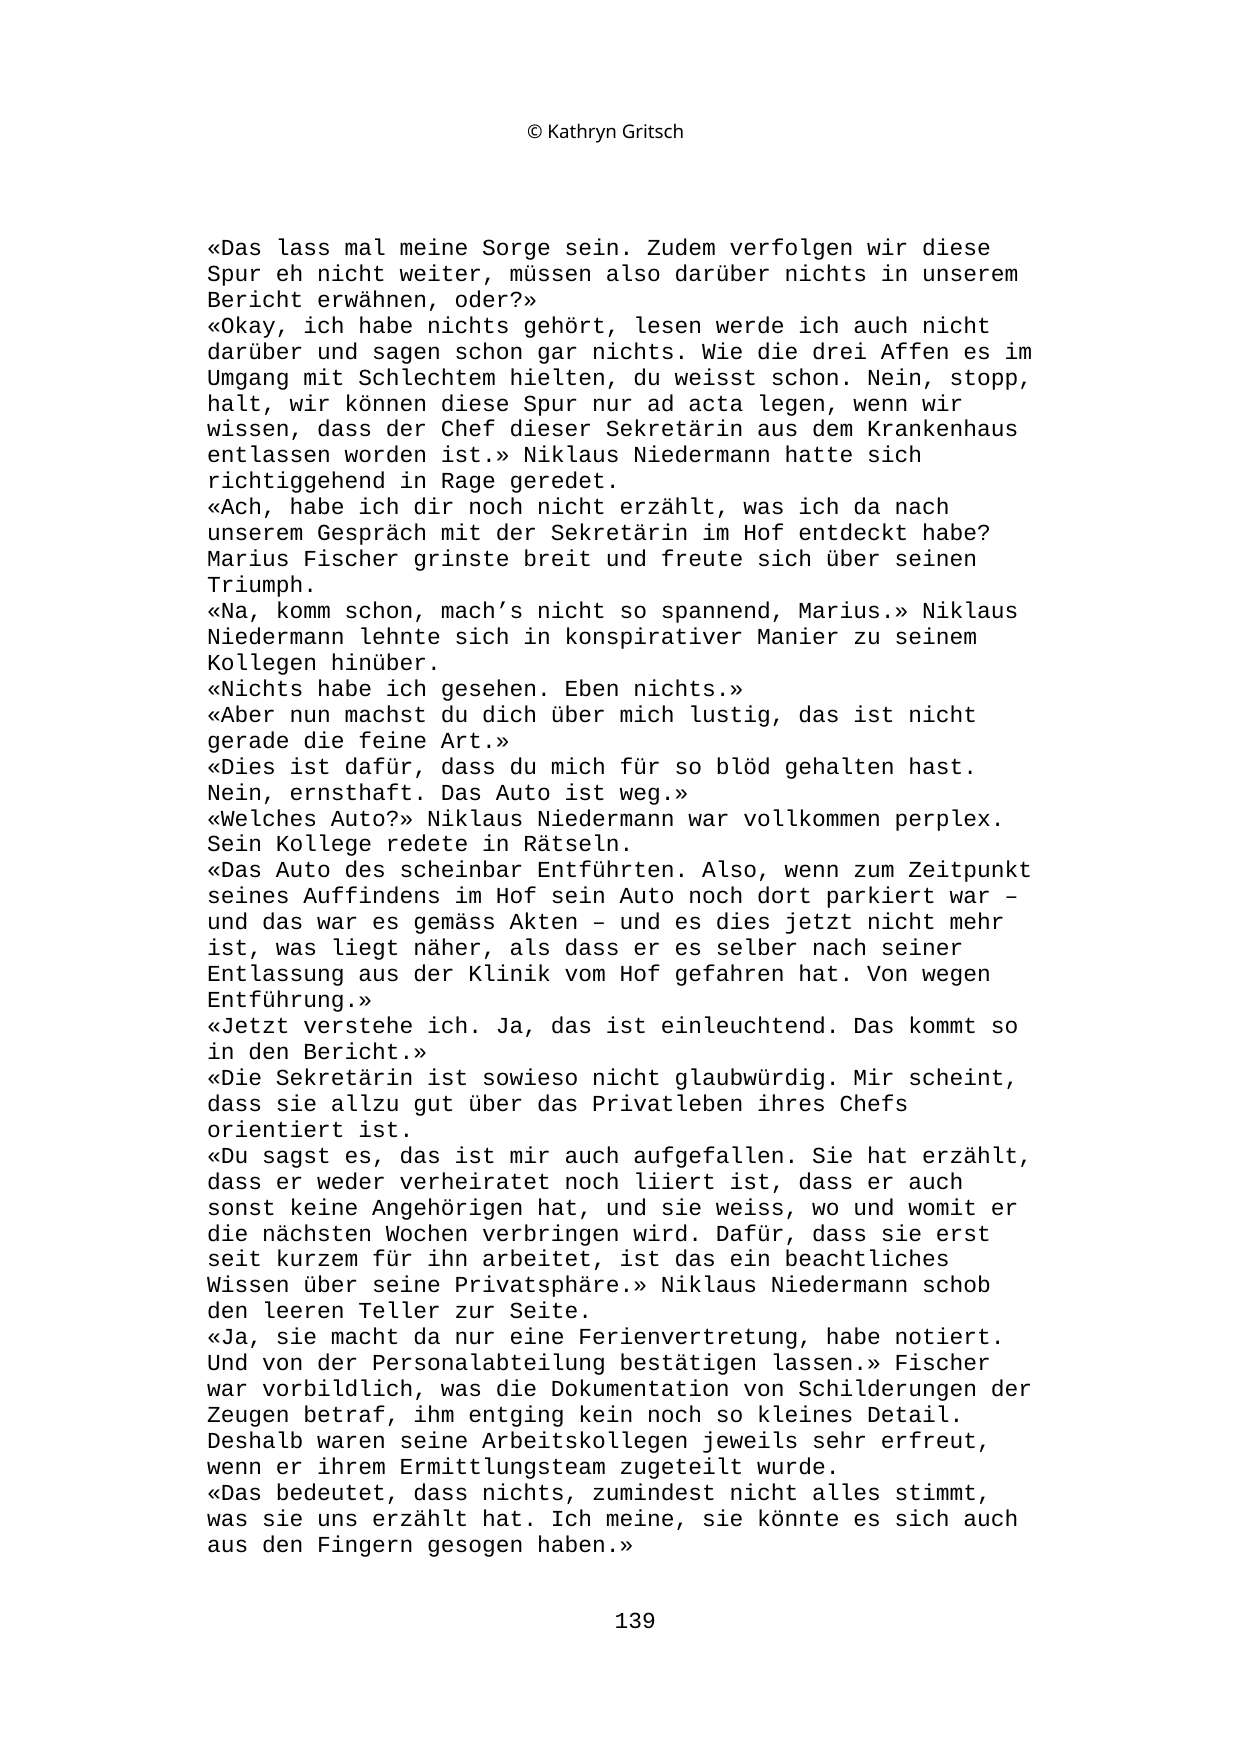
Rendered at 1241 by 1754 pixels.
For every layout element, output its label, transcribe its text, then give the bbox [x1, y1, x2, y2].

text «Ach, habe ich dir noch nicht erzählt, was ich da nach unserem Gespräch mit der Sekretärin im Hof entdeckt habe? Marius Fischer grinste breit und freute sich über seinen Triumph. [207, 496, 1034, 599]
text «Nichts habe ich gesehen. Eben nichts.» [207, 677, 1034, 703]
text «Jetzt verstehe ich. Ja, das ist einleuchtend. Das kommt so in den Bericht.» [207, 1014, 1034, 1066]
text «Das lass mal meine Sorge sein. Zudem verfolgen wir diese Spur eh nicht weiter, müssen also darüber nichts in unserem Bericht erwähnen, oder?» [207, 236, 1034, 314]
text «Okay, ich habe nichts gehört, lesen werde ich auch nicht darüber und sagen schon gar nichts. Wie die drei Affen es im Umgang mit Schlechtem hielten, du weisst schon. Nein, stopp, halt, wir können diese Spur nur ad acta legen, wenn wir wissen, dass der Chef dieser Sekretärin aus dem Krankenhaus entlassen worden ist.» Niklaus Niedermann hatte sich richtiggehend in Rage geredet. [207, 314, 1034, 496]
text «Du sagst es, das ist mir auch aufgefallen. Sie hat erzählt, dass er weder verheiratet noch liiert ist, dass er auch sonst keine Angehörigen hat, und sie weiss, wo und womit er die nächsten Wochen verbringen wird. Dafür, dass sie erst seit kurzem für ihn arbeitet, ist das ein beachtliches Wissen über seine Privatsphäre.» Niklaus Niedermann schob den leeren Teller zur Seite. [207, 1144, 1034, 1326]
text «Dies ist dafür, dass du mich für so blöd gehalten hast. Nein, ernsthaft. Das Auto ist weg.» [207, 755, 1034, 807]
text «Ja, sie macht da nur eine Ferienvertretung, habe notiert. Und von der Personalabteilung bestätigen lassen.» Fischer war vorbildlich, was die Dokumentation von Schilderungen der Zeugen betraf, ihm entging kein noch so kleines Detail. Deshalb waren seine Arbeitskollegen jeweils sehr erfreut, wenn er ihrem Ermittlungsteam zugeteilt wurde. [207, 1326, 1034, 1481]
text «Welches Auto?» Niklaus Niedermann war vollkommen perplex. Sein Kollege redete in Rätseln. [207, 807, 1034, 859]
text «Aber nun machst du dich über mich lustig, das ist nicht gerade die feine Art.» [207, 703, 1034, 755]
text «Das Auto des scheinbar Entführten. Also, wenn zum Zeitpunkt seines Auffindens im Hof sein Auto noch dort parkiert war – und das war es gemäss Akten – und es dies jetzt nicht mehr ist, was liegt näher, als dass er es selber nach seiner Entlassung aus der Klinik vom Hof gefahren hat. Von wegen Entführung.» [207, 859, 1034, 1014]
text «Das bedeutet, dass nichts, zumindest nicht alles stimmt, was sie uns erzählt hat. Ich meine, sie könnte es sich auch aus den Fingern gesogen haben.» [207, 1481, 1034, 1559]
text «Die Sekretärin ist sowieso nicht glaubwürdig. Mir scheint, dass sie allzu gut über das Privatleben ihres Chefs orientiert ist. [207, 1066, 1034, 1144]
text «Na, komm schon, mach’s nicht so spannend, Marius.» Niklaus Niedermann lehnte sich in konspirativer Manier zu seinem Kollegen hinüber. [207, 599, 1034, 677]
